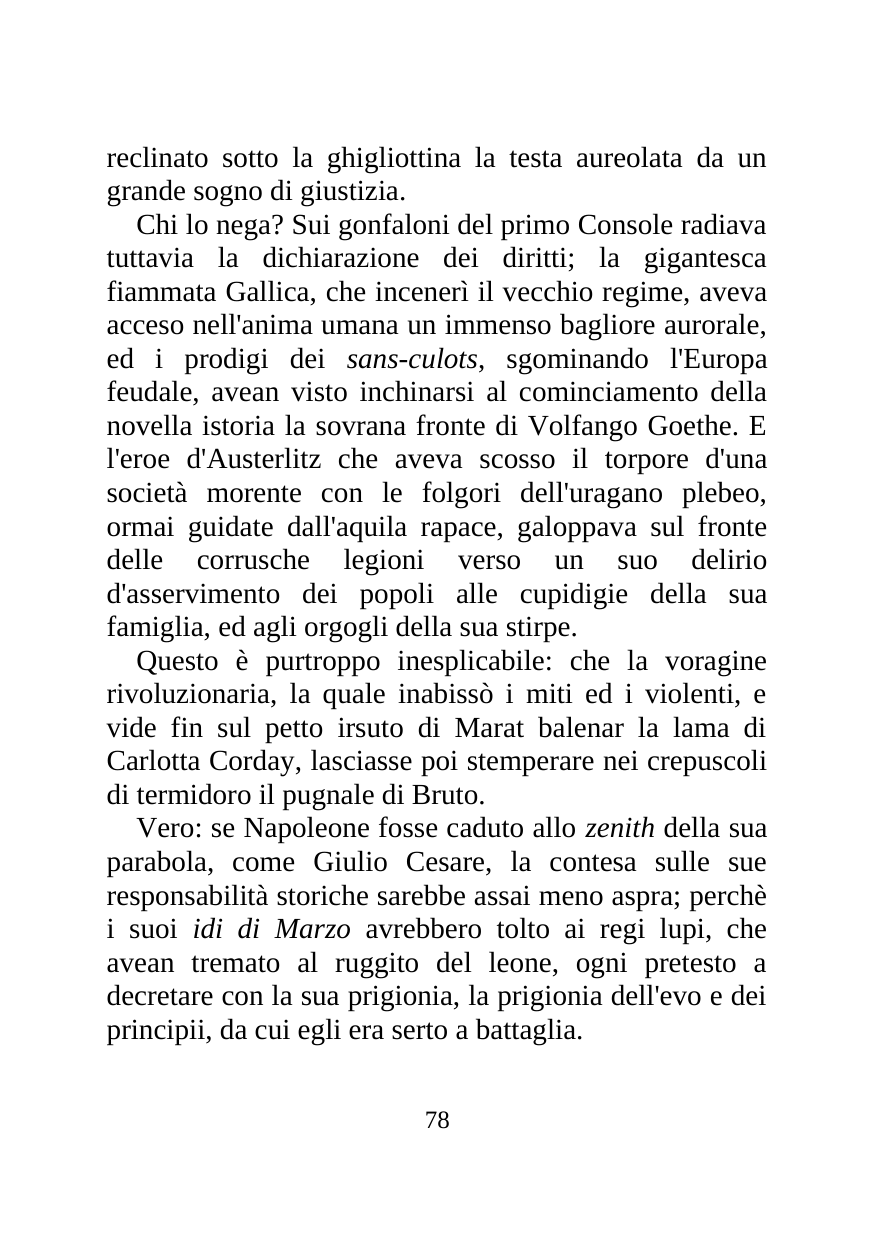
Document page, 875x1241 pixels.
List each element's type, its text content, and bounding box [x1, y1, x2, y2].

text Chi lo nega? Sui gonfaloni del primo Console radiava tuttavia la dichiarazione dei diritti; la gigantesca fiammata Gallica, che incenerì il vecchio regime, aveva acceso nell'anima umana un immenso bagliore aurorale, ed i prodigi dei sans-culots, sgominando l'Europa feudale, avean visto inchinarsi al cominciamento della novella istoria la sovrana fronte di Volfango Goethe. E l'eroe d'Austerlitz che aveva scosso il torpore d'una società morente con le folgori dell'uragano plebeo, ormai guidate dall'aquila rapace, galoppava sul fronte delle corrusche legioni verso un suo delirio d'asservimento dei popoli alle cupidigie della sua famiglia, ed agli orgogli della sua stirpe. [106, 207, 768, 643]
text Questo è purtroppo inesplicabile: che la voragine rivoluzionaria, la quale inabissò i miti ed i violenti, e vide fin sul petto irsuto di Marat balenar la lama di Carlotta Corday, lasciasse poi stemperare nei crepuscoli di termidoro il pugnale di Bruto. [106, 643, 768, 811]
text Vero: se Napoleone fosse caduto allo zenith della sua parabola, come Giulio Cesare, la contesa sulle sue responsabilità storiche sarebbe assai meno aspra; perchè i suoi idi di Marzo avrebbero tolto ai regi lupi, che avean tremato al ruggito del leone, ogni pretesto a decretare con la sua prigionia, la prigionia dell'evo e dei principii, da cui egli era serto a battaglia. [106, 811, 768, 1045]
text reclinato sotto la ghigliottina la testa aureolata da un grande sogno di giustizia. [106, 140, 768, 207]
